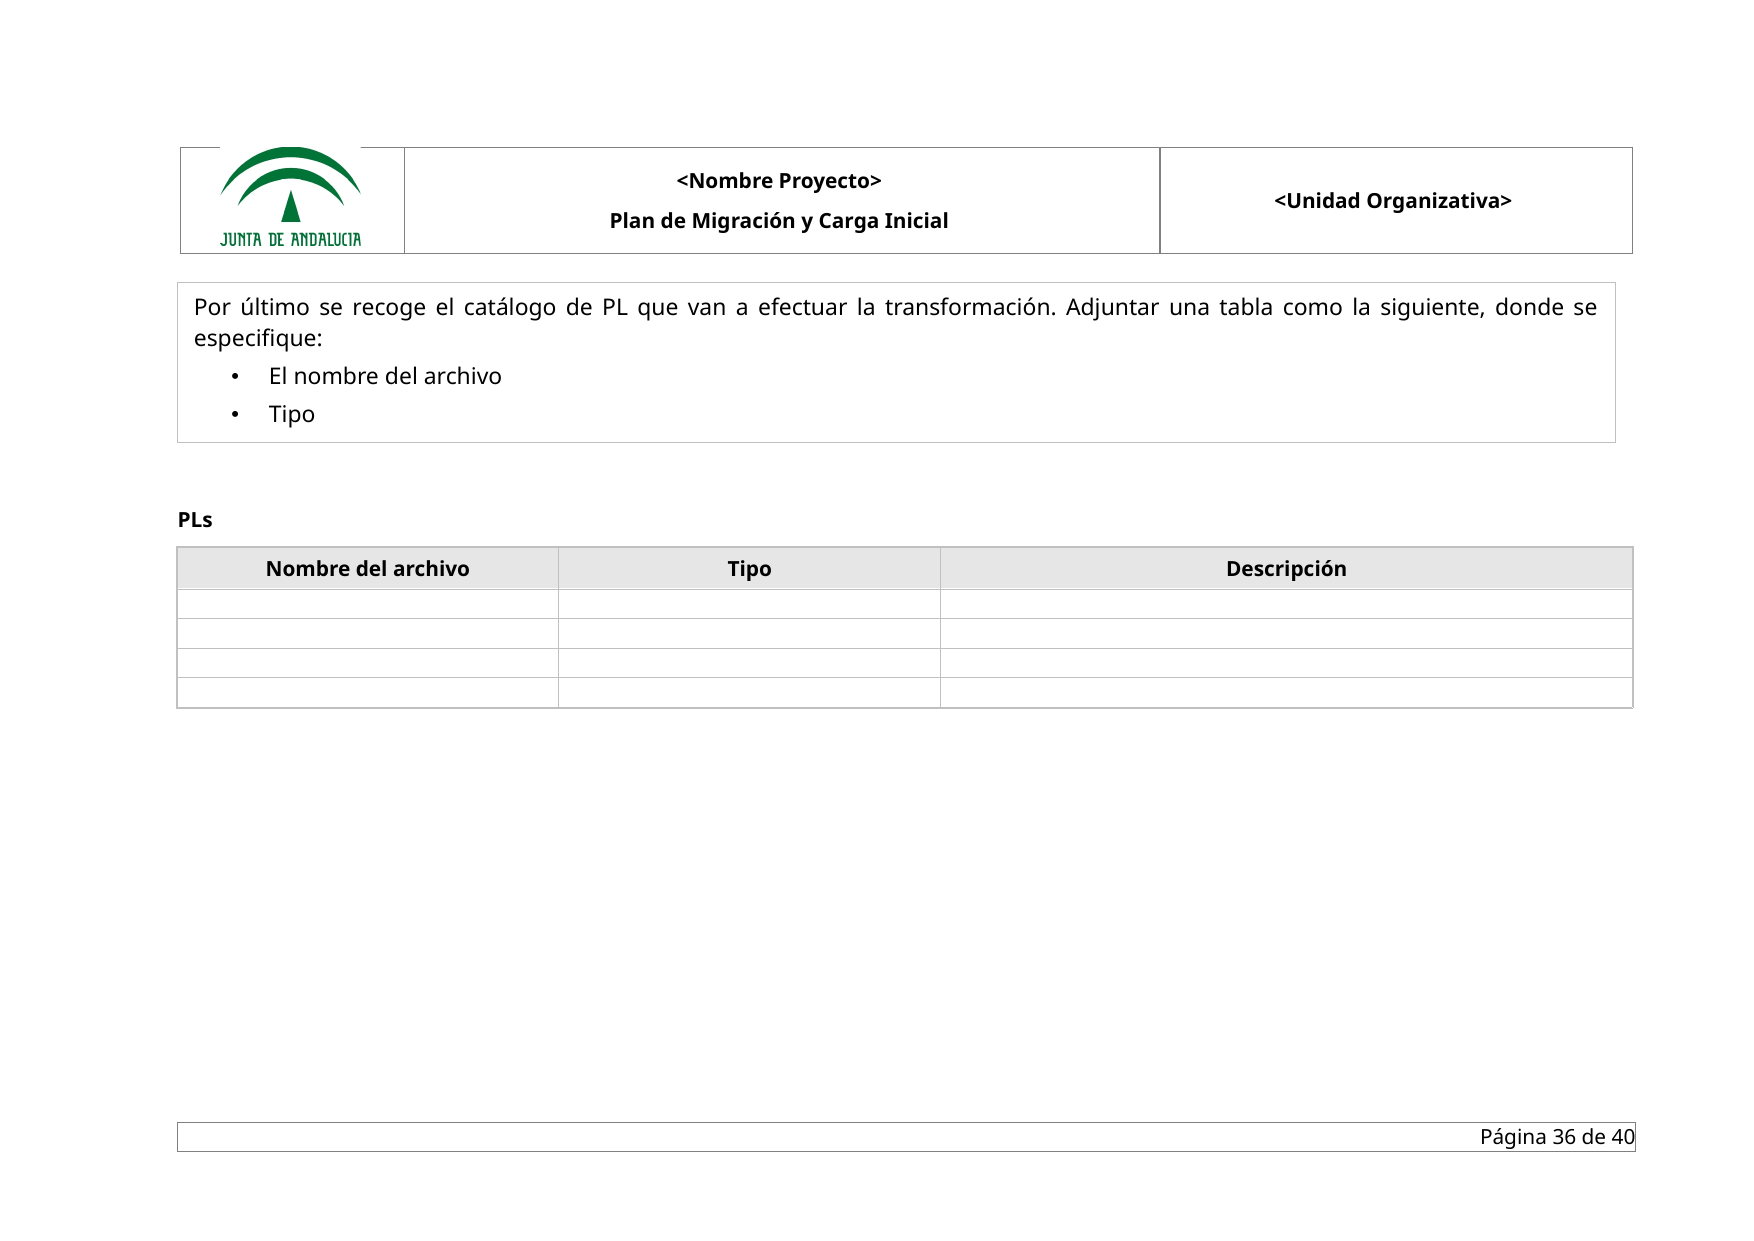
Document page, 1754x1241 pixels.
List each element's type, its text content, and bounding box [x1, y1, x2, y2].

text PLs [177, 505, 1636, 533]
table_cell [941, 619, 1632, 647]
table_cell [941, 649, 1632, 677]
table_cell [178, 678, 558, 706]
table_cell [559, 649, 940, 677]
table_cell [178, 619, 558, 647]
table_header Descripción [941, 548, 1632, 588]
table_header Nombre del archivo [178, 548, 558, 588]
text Por último se recoge el catálogo de PL que van a efectuar la transformación. Adjuntar una tabla como la siguiente, donde se especifique: [194, 291, 1599, 353]
list Tipo [231, 398, 1599, 429]
table_cell [559, 619, 940, 647]
table_header Tipo [559, 548, 940, 588]
table_cell [178, 590, 558, 618]
table_cell [178, 649, 558, 677]
table_cell [559, 678, 940, 706]
list El nombre del archivo [231, 360, 1599, 391]
table_cell [941, 590, 1632, 618]
table_cell [941, 678, 1632, 706]
table_cell [559, 590, 940, 618]
